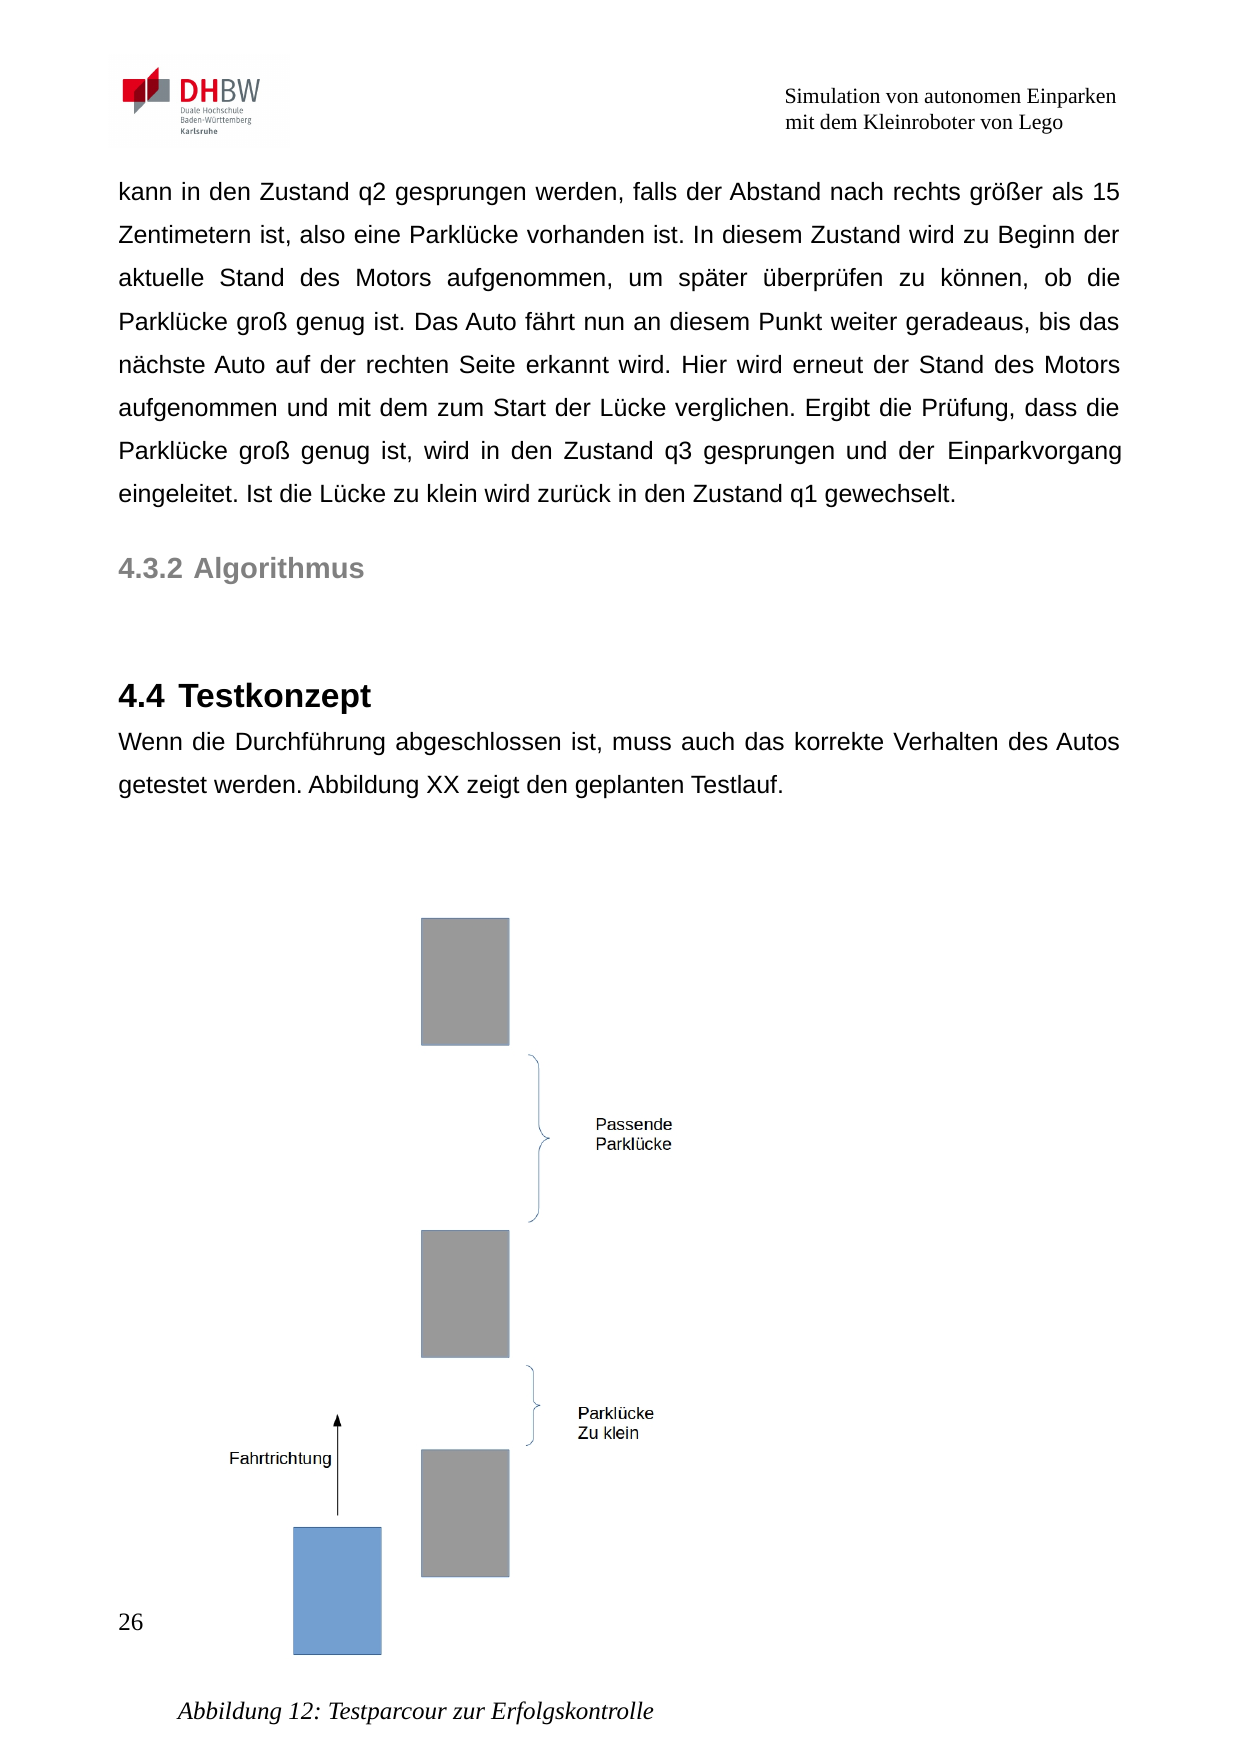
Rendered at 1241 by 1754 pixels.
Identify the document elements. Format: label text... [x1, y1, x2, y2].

subtitle Algorithmus [118, 551, 1122, 585]
picture [108, 54, 291, 148]
subtitle Testkonzept [118, 676, 1122, 714]
text kann in den Zustand q2 gesprungen werden, falls der Abstand nach rechts größer als 15 Zentimetern ist, also eine Parklücke vorhanden ist. In diesem Zustand wird zu Beginn der aktuelle Stand des Motors aufgenommen, um später überprüfen zu können, ob die Parklücke groß genug ist. Das Auto fährt nun an diesem Punkt weiter geradeaus, bis das nächste Auto auf der rechten Seite erkannt wird. Hier wird erneut der Stand des Motors aufgenommen und mit dem zum Start der Lücke verglichen. Ergibt die Prüfung, dass die Parklücke groß genug ist, wird in den Zustand q3 gesprungen und der Einparkvorgang eingeleitet. Ist die Lücke zu klein wird zurück in den Zustand q1 gewechselt. [118, 177, 1122, 508]
text Wenn die Durchführung abgeschlossen ist, muss auch das korrekte Verhalten des Autos getestet werden. Abbildung XX zeigt den geplanten Testlauf. [118, 727, 1122, 799]
picture [177, 881, 754, 1696]
text Abbildung 12: Testparcour zur Erfolgskontrolle [178, 1696, 753, 1725]
